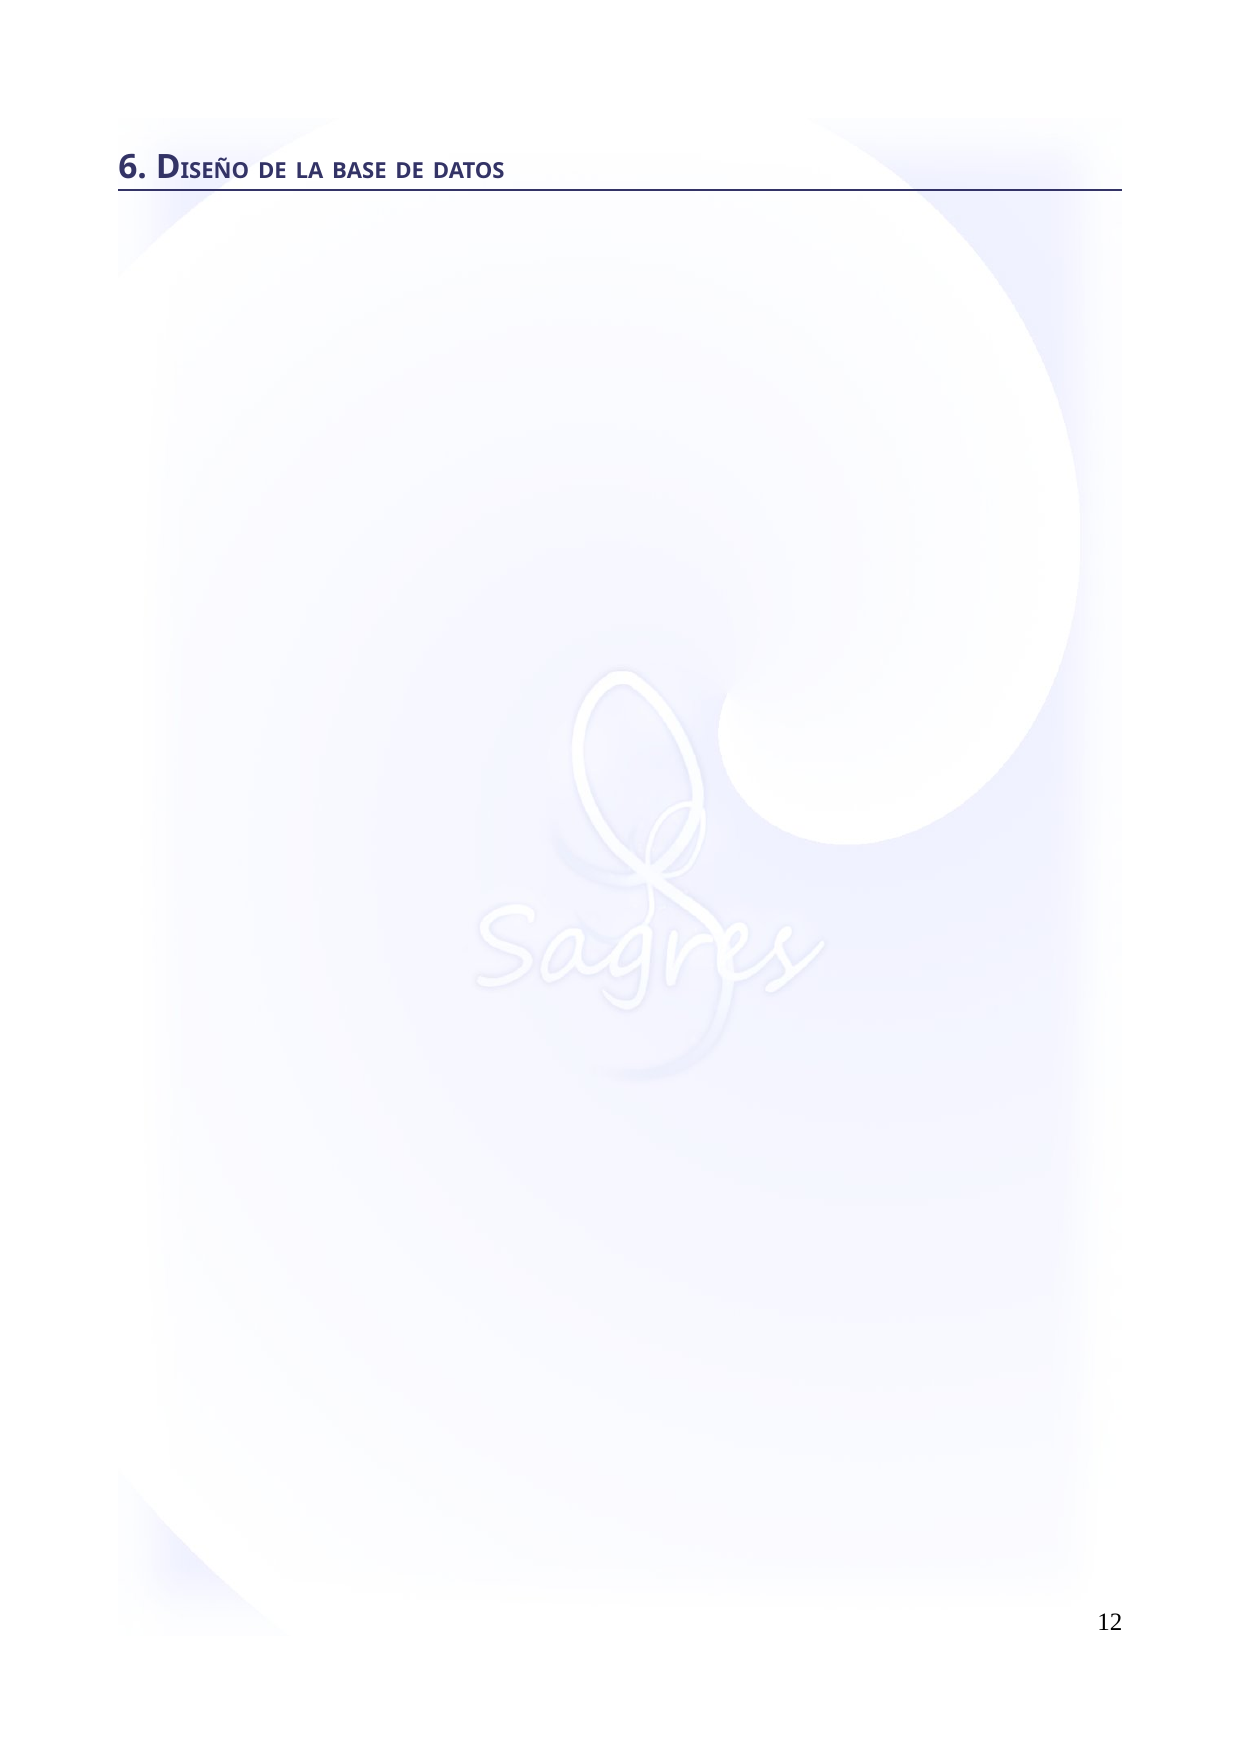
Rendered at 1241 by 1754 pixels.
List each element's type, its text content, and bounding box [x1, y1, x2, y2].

picture [118, 191, 1122, 1636]
picture [118, 118, 1122, 143]
subtitle 6. Diseño de la base de datos [118, 143, 1122, 189]
